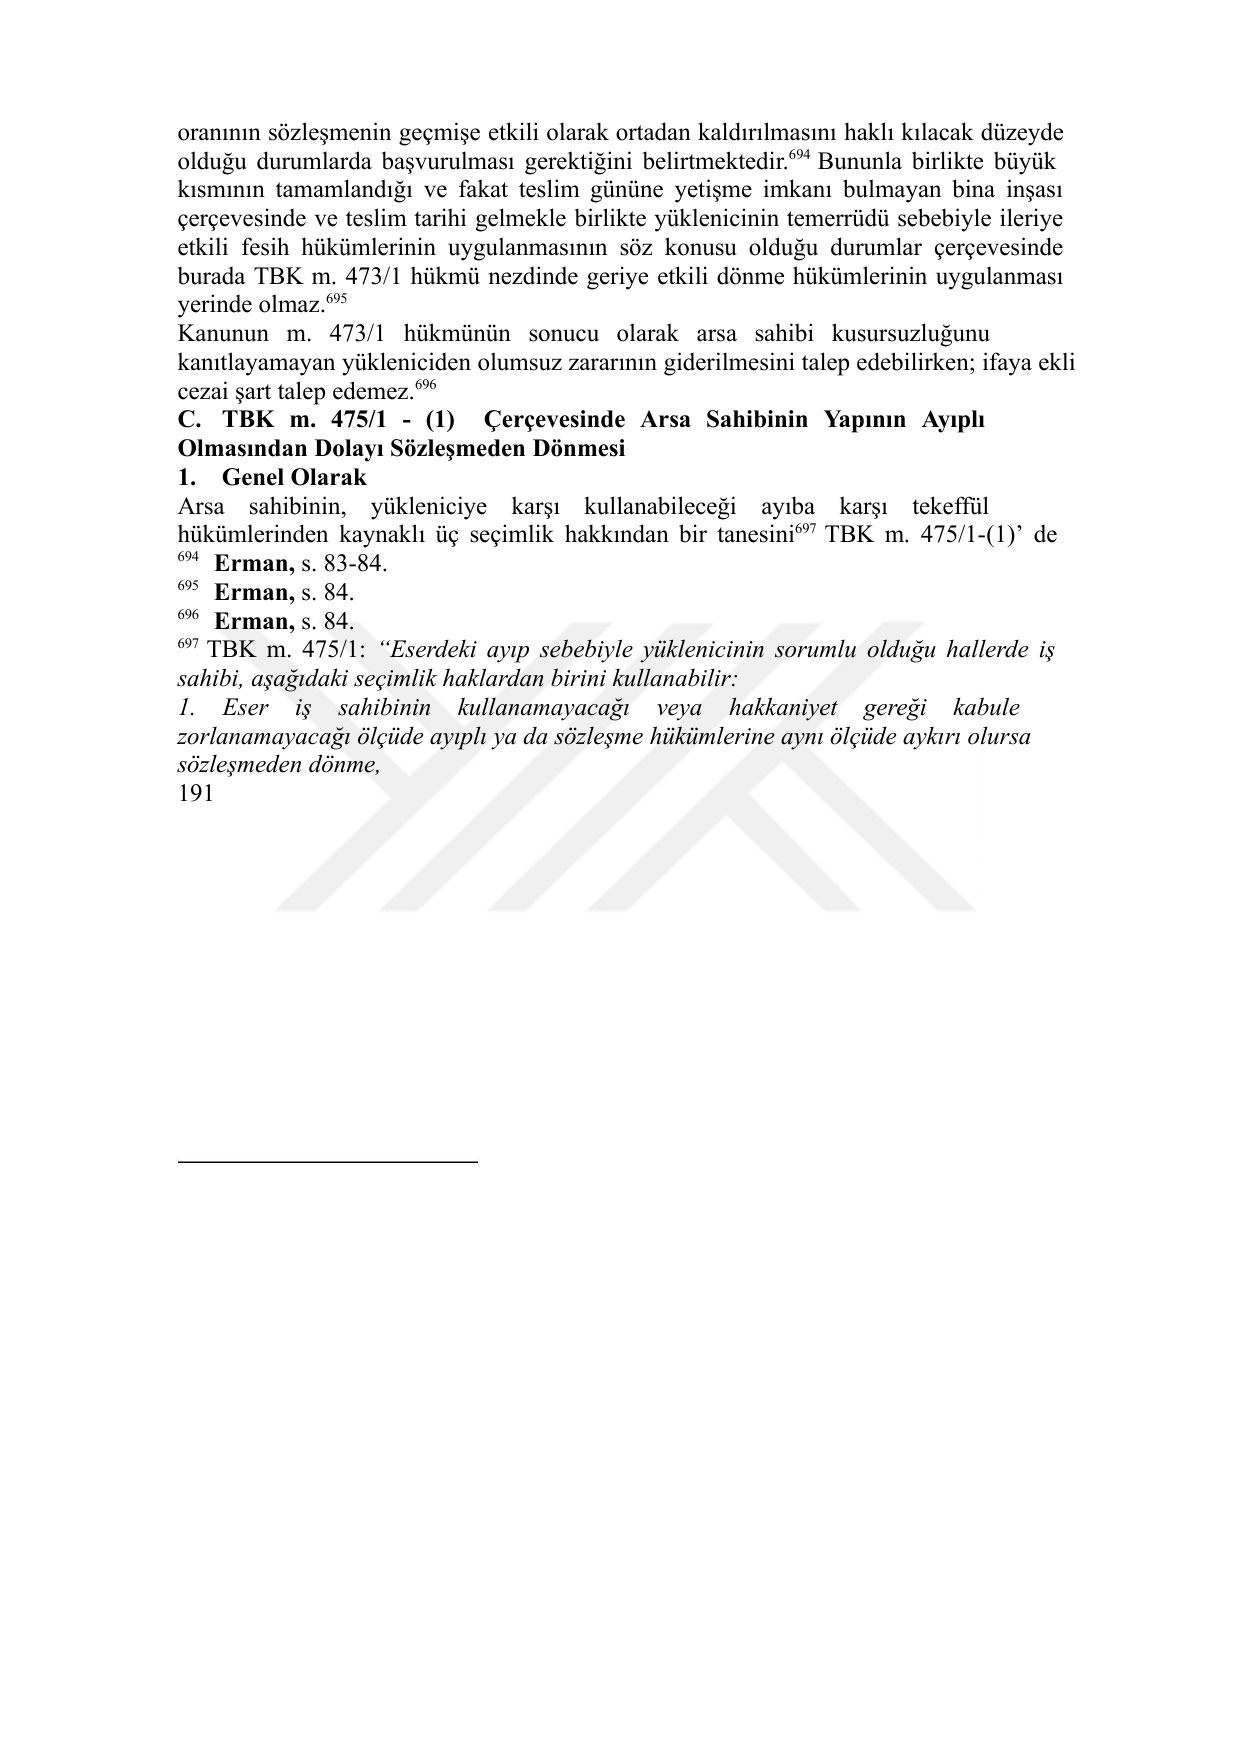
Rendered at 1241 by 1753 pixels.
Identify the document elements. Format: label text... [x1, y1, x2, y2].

text C. TBK m. 475/1 - (1) Çerçevesinde Arsa Sahibinin Yapının Ayıplı [177, 404, 1230, 433]
text zorlanamayacağı ölçüde ayıplı ya da sözleşme hükümlerine aynı ölçüde aykırı olursa [177, 721, 1230, 749]
picture [206, 612, 982, 921]
text 695 Erman, s. 84. [177, 577, 1230, 606]
text hükümlerinden kaynaklı üç seçimlik hakkından bir tanesini697 TBK m. 475/1-(1)’ de [177, 519, 1230, 548]
text kısmının tamamlandığı ve fakat teslim gününe yetişme imkanı bulmayan bina inşası [177, 174, 1230, 203]
text 696 Erman, s. 84. [177, 606, 1230, 634]
text sözleşmeden dönme, [177, 749, 1230, 778]
text 1. Genel Olarak [177, 462, 1230, 491]
text sahibi, aşağıdaki seçimlik haklardan birini kullanabilir: [177, 663, 1230, 692]
text 1. Eser iş sahibinin kullanamayacağı veya hakkaniyet gereği kabule [177, 692, 1230, 721]
text çerçevesinde ve teslim tarihi gelmekle birlikte yüklenicinin temerrüdü sebebiyle ileriye [177, 203, 1230, 232]
text 697 TBK m. 475/1: “Eserdeki ayıp sebebiyle yüklenicinin sorumlu olduğu hallerde iş [177, 634, 1230, 663]
text etkili fesih hükümlerinin uygulanmasının söz konusu olduğu durumlar çerçevesinde [177, 232, 1230, 261]
text Kanunun m. 473/1 hükmünün sonucu olarak arsa sahibi kusursuzluğunu [177, 318, 1230, 347]
text Olmasından Dolayı Sözleşmeden Dönmesi [177, 433, 1230, 462]
text 694 Erman, s. 83-84. [177, 548, 1230, 577]
text olduğu durumlarda başvurulması gerektiğini belirtmektedir.694 Bununla birlikte büyük [177, 146, 1230, 174]
text Arsa sahibinin, yükleniciye karşı kullanabileceği ayıba karşı tekeffül [177, 491, 1230, 519]
text 191 [177, 778, 1230, 807]
text oranının sözleşmenin geçmişe etkili olarak ortadan kaldırılmasını haklı kılacak düzeyde [177, 117, 1230, 146]
text burada TBK m. 473/1 hükmü nezdinde geriye etkili dönme hükümlerinin uygulanması [177, 261, 1230, 289]
text cezai şart talep edemez.696 [177, 376, 1230, 404]
text yerinde olmaz.695 [177, 289, 1230, 318]
text kanıtlayamayan yükleniciden olumsuz zararının giderilmesini talep edebilirken; ifaya ekli [177, 347, 1230, 376]
picture [175, 1158, 480, 1165]
